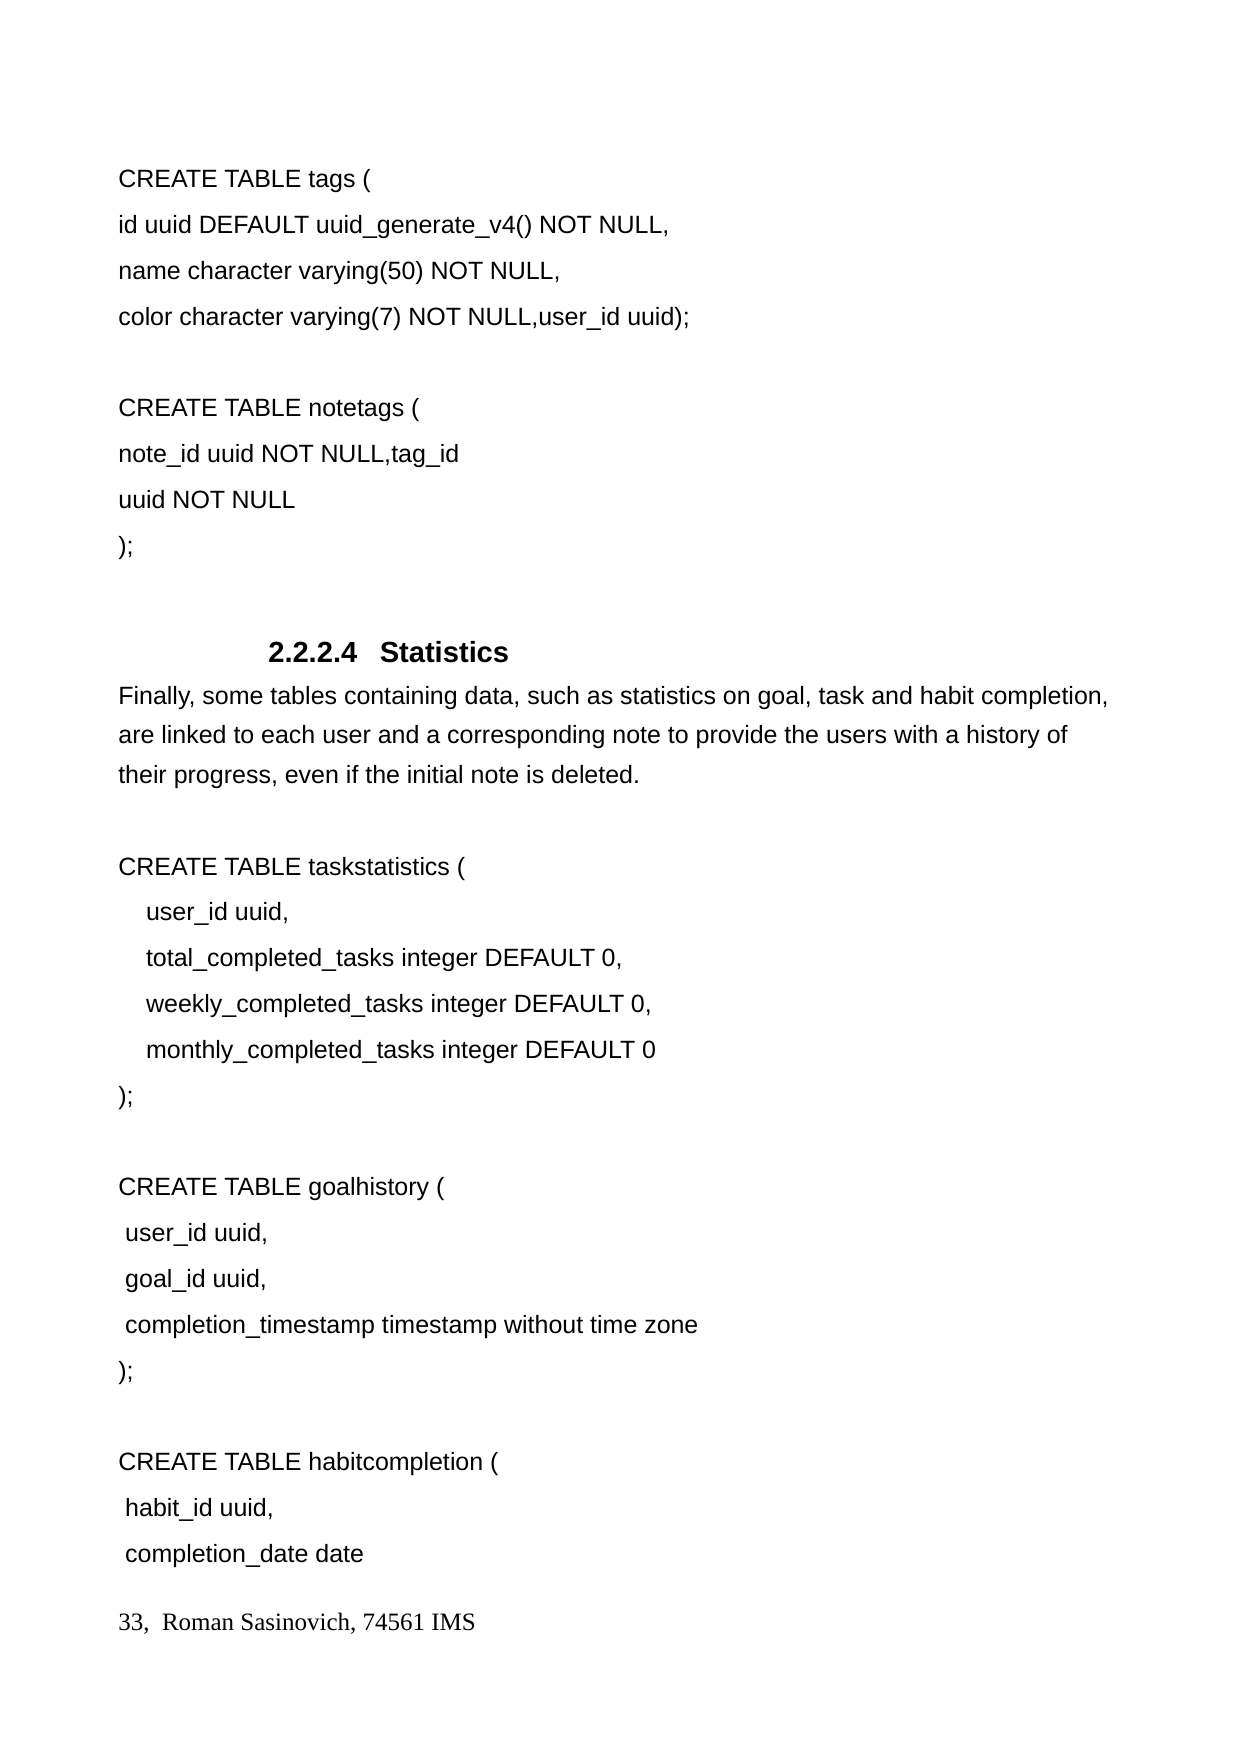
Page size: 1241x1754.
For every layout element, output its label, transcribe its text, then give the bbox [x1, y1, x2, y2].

text ); [118, 1081, 1122, 1109]
list ); [118, 531, 1122, 559]
text total_completed_tasks integer DEFAULT 0, [118, 943, 1122, 972]
list color character varying(7) NOT NULL,user_id uuid); [118, 301, 1122, 330]
text goal_id uuid, [118, 1264, 1122, 1293]
subtitle Statistics [268, 635, 1122, 668]
text CREATE TABLE taskstatistics ( [118, 851, 1122, 880]
text user_id uuid, [118, 1218, 1122, 1247]
text ); [118, 1356, 1122, 1384]
text CREATE TABLE goalhistory ( [118, 1172, 1122, 1201]
list CREATE TABLE notetags ( [118, 393, 1122, 422]
text weekly_completed_tasks integer DEFAULT 0, [118, 989, 1122, 1018]
list CREATE TABLE tags ( [118, 164, 1122, 193]
text completion_timestamp timestamp without time zone [118, 1310, 1122, 1338]
list name character varying(50) NOT NULL, [118, 256, 1122, 284]
text habit_id uuid, [118, 1493, 1122, 1522]
text monthly_completed_tasks integer DEFAULT 0 [118, 1035, 1122, 1063]
text CREATE TABLE habitcompletion ( [118, 1447, 1122, 1476]
text user_id uuid, [118, 897, 1122, 926]
list id uuid DEFAULT uuid_generate_v4() NOT NULL, [118, 210, 1122, 238]
list Finally, some tables containing data, such as statistics on goal, task and habit completion, are linked to each user and a corresponding note to provide the users with a history of their progress, even if the initial note is deleted. [118, 681, 1122, 788]
list uuid NOT NULL [118, 485, 1122, 513]
list note_id uuid NOT NULL,tag_id [118, 439, 1122, 468]
text completion_date date [118, 1539, 1122, 1568]
